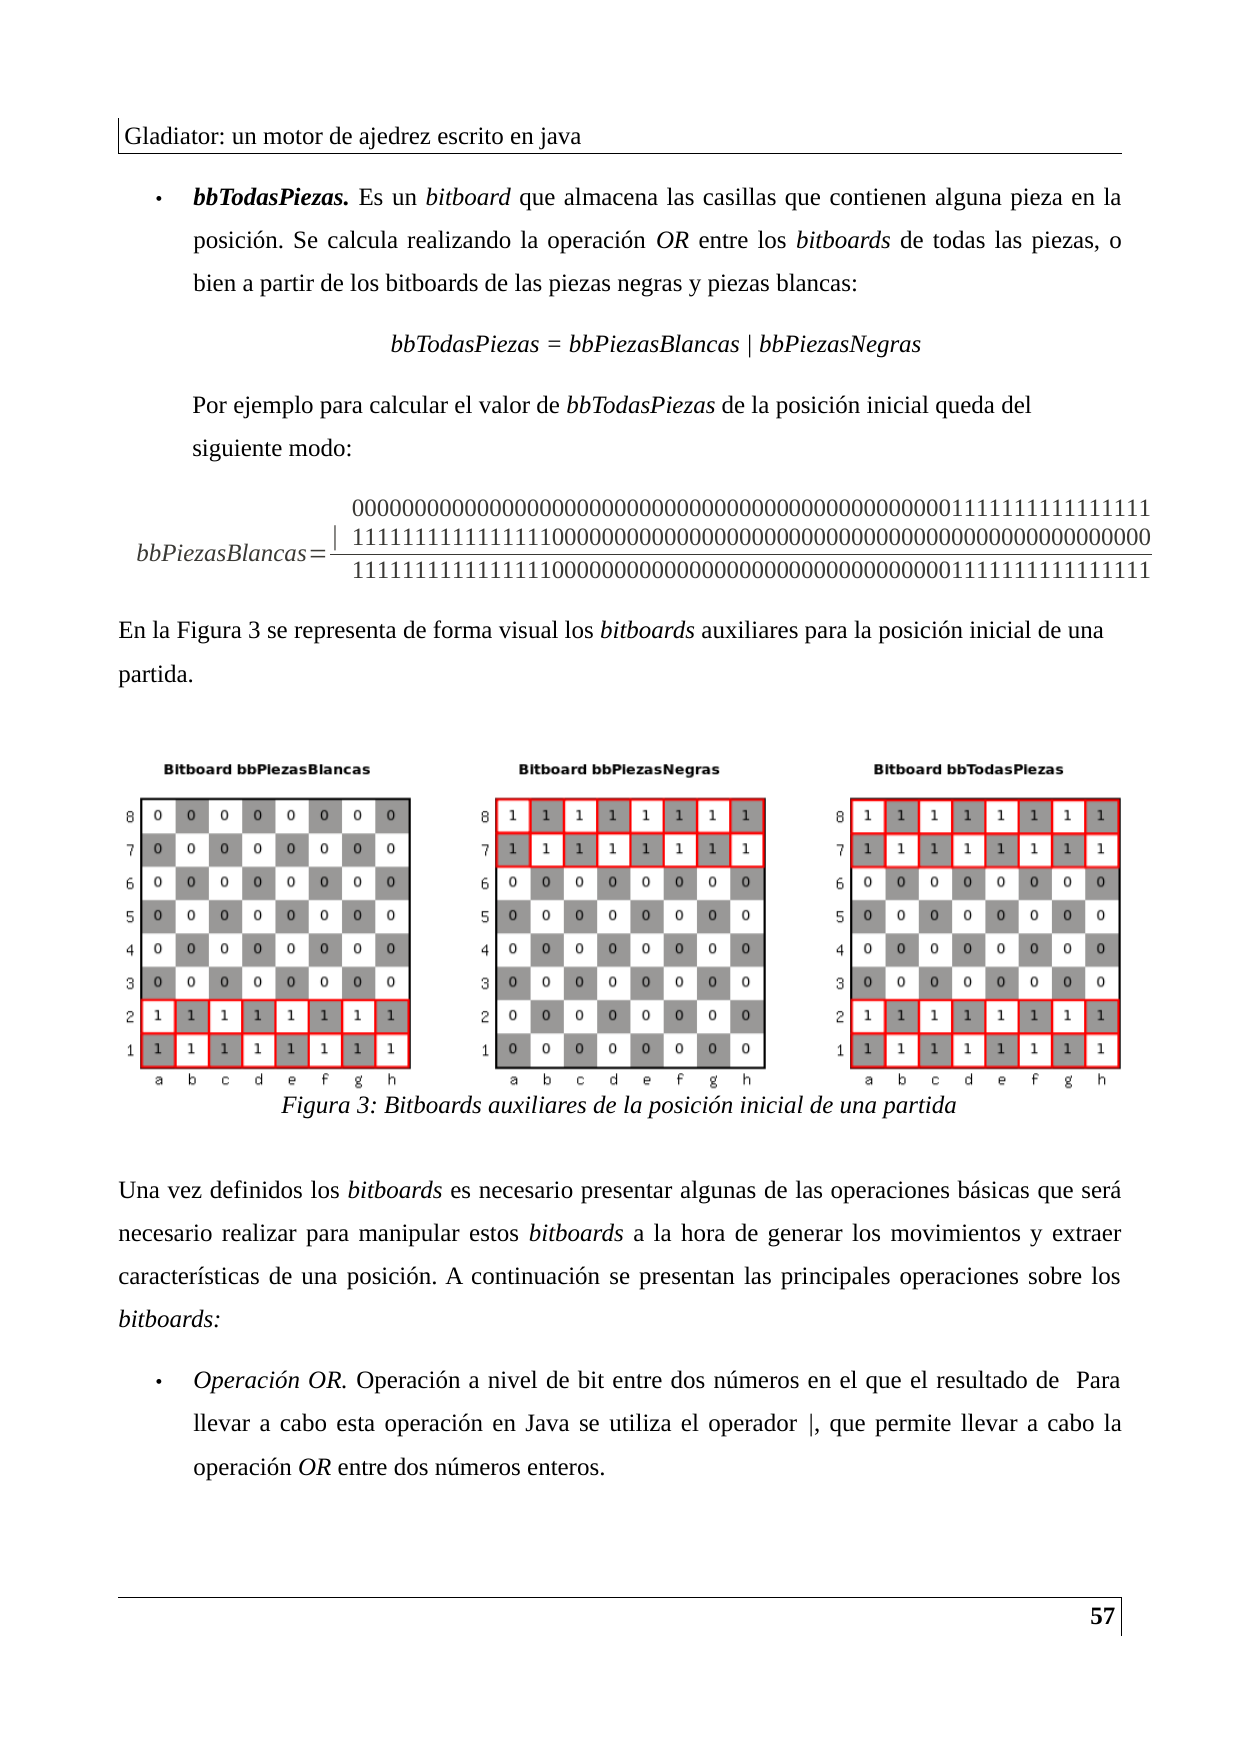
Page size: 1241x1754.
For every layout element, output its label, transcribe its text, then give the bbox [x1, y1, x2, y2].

list Operación OR. Operación a nivel de bit entre dos números en el que el resultado de Para llevar a cabo esta operación en Java se utiliza el operador |, que permite llevar a cabo la operación OR entre dos números enteros. [156, 1365, 1122, 1480]
text Por ejemplo para calcular el valor de bbTodasPiezas de la posición inicial queda del siguiente modo: [192, 390, 1122, 462]
text [118, 719, 1122, 761]
list bbTodasPiezas. Es un bitboard que almacena las casillas que contienen alguna pieza en la posición. Se calcula realizando la operación OR entre los bitboards de todas las piezas, o bien a partir de los bitboards de las piezas negras y piezas blancas: [156, 182, 1122, 297]
list bbTodasPiezas = bbPiezasBlancas | bbPiezasNegras [154, 329, 1122, 358]
text En la Figura 3 se representa de forma visual los bitboards auxiliares para la posición inicial de una partida. [118, 616, 1122, 687]
text Una vez definidos los bitboards es necesario presentar algunas de las operaciones básicas que será necesario realizar para manipular estos bitboards a la hora de generar los movimientos y extraer características de una posición. A continuación se presentan las principales operaciones sobre los bitboards: [118, 1119, 1122, 1333]
picture [118, 761, 1123, 1091]
text Figura 3: Bitboards auxiliares de la posición inicial de una partida [118, 1091, 1122, 1119]
